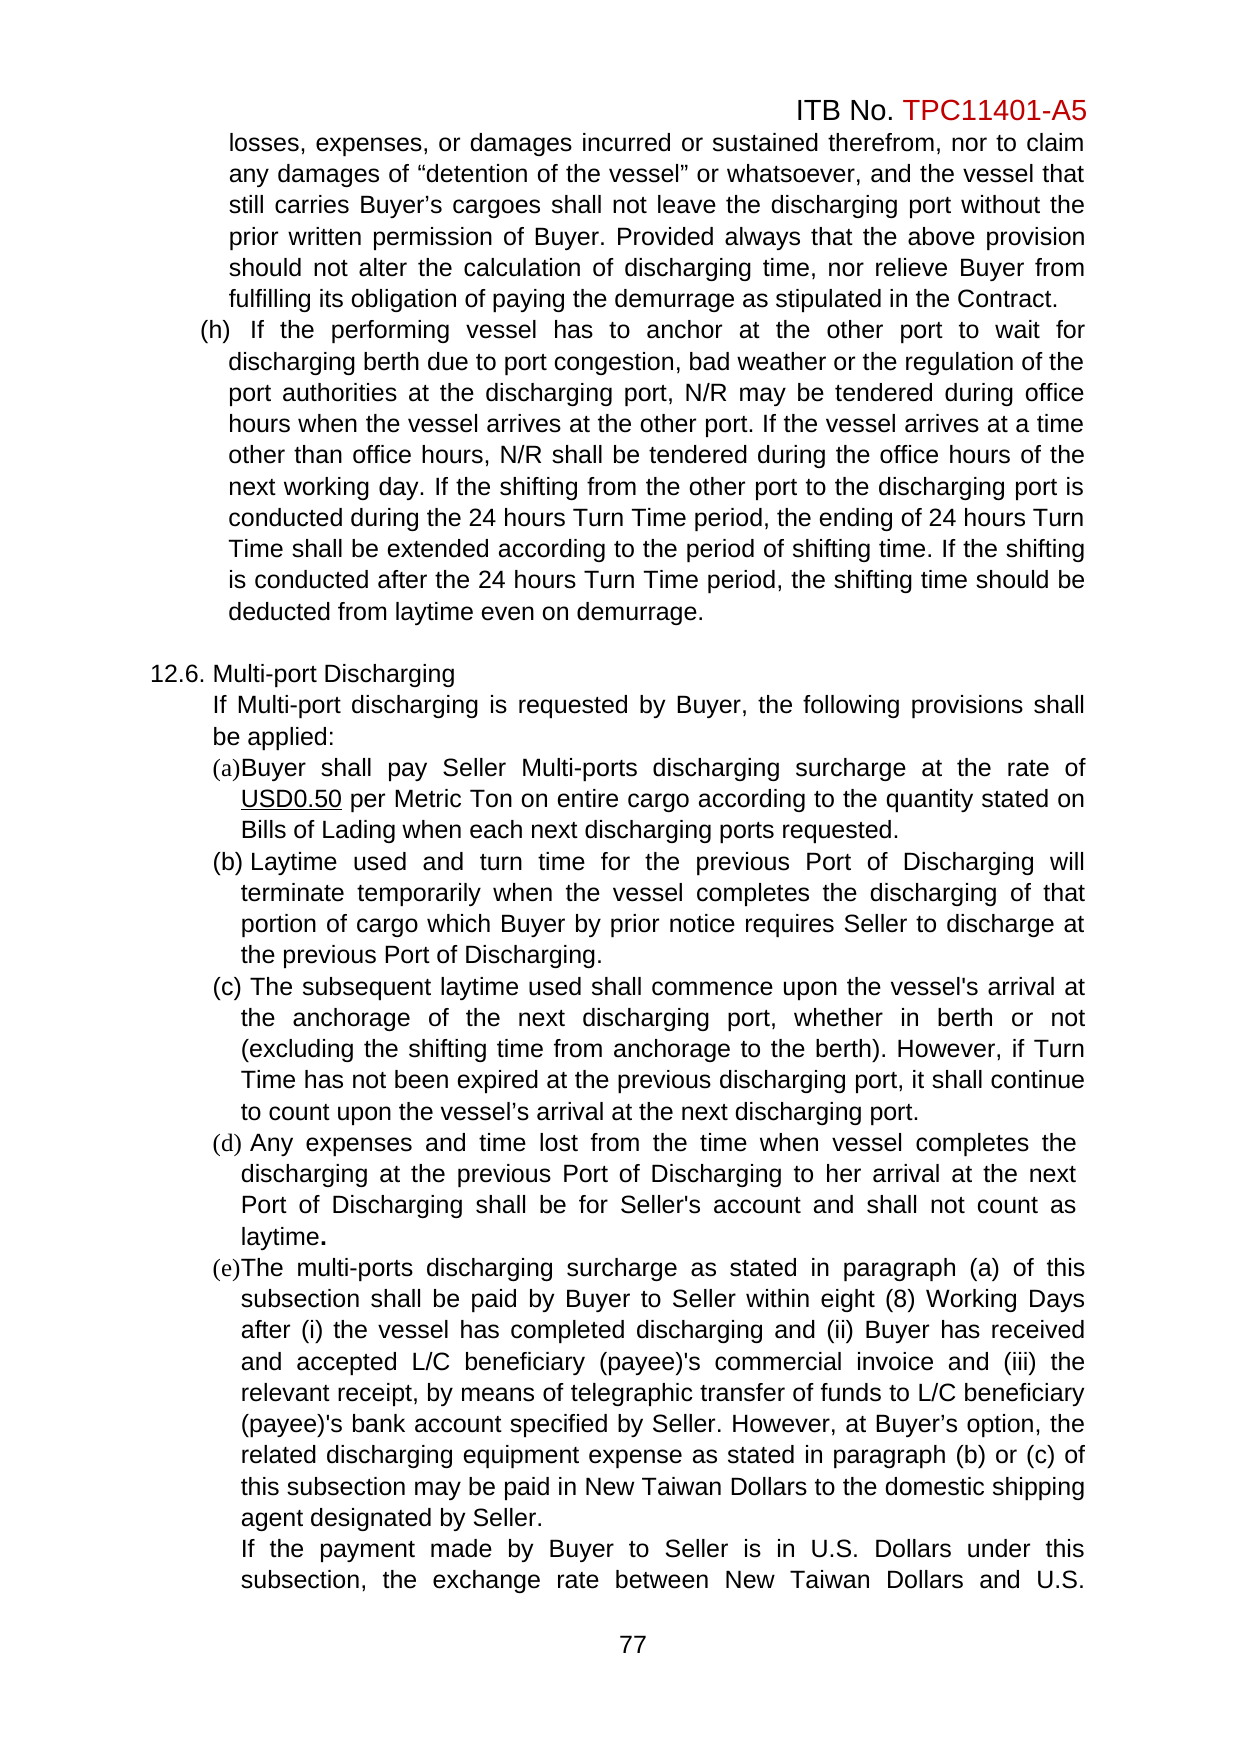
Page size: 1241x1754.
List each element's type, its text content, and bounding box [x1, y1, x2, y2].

text If the payment made by Buyer to Seller is in U.S. Dollars under this subsection, the exchange rate between New Taiwan Dollars and U.S. [241, 1532, 1087, 1595]
text If Multi-port discharging is requested by Buyer, the following provisions shall be applied: [212, 689, 1087, 751]
text losses, expenses, or damages incurred or sustained therefrom, nor to claim any damages of “detention of the vessel” or whatsoever, and the vessel that still carries Buyer’s cargoes shall not leave the discharging port without the prior written permission of Buyer. Provided always that the above provision should not alter the calculation of discharging time, nor relieve Buyer from fulfilling its obligation of paying the demurrage as stipulated in the Contract. [228, 126, 1087, 314]
list Any expenses and time lost from the time when vessel completes the discharging at the previous Port of Discharging to her arrival at the next Port of Discharging shall be for Seller's account and shall not count as laytime. [212, 1126, 1078, 1251]
list Buyer shall pay Seller Multi-ports discharging surcharge at the rate of USD0.50 per Metric Ton on entire cargo according to the quantity stated on Bills of Lading when each next discharging ports requested. [212, 751, 1087, 845]
list Laytime used and turn time for the previous Port of Discharging will terminate temporarily when the vessel completes the discharging of that portion of cargo which Buyer by prior notice requires Seller to discharge at the previous Port of Discharging. [212, 845, 1087, 970]
text 12.6. Multi-port Discharging [150, 657, 1086, 689]
list The subsequent laytime used shall commence upon the vessel's arrival at the anchorage of the next discharging port, whether in berth or not (excluding the shifting time from anchorage to the berth). However, if Turn Time has not been expired at the previous discharging port, it shall continue to count upon the vessel’s arrival at the next discharging port. [212, 970, 1087, 1126]
list If the performing vessel has to anchor at the other port to wait for discharging berth due to port congestion, bad weather or the regulation of the port authorities at the discharging port, N/R may be tendered during office hours when the vessel arrives at the other port. If the vessel arrives at a time other than office hours, N/R shall be tendered during the office hours of the next working day. If the shifting from the other port to the discharging port is conducted during the 24 hours Turn Time period, the ending of 24 hours Turn Time shall be extended according to the period of shifting time. If the shifting is conducted after the 24 hours Turn Time period, the shifting time should be deducted from laytime even on demurrage. [200, 314, 1087, 626]
list The multi-ports discharging surcharge as stated in paragraph (a) of this subsection shall be paid by Buyer to Seller within eight (8) Working Days after (i) the vessel has completed discharging and (ii) Buyer has received and accepted L/C beneficiary (payee)'s commercial invoice and (iii) the relevant receipt, by means of telegraphic transfer of funds to L/C beneficiary (payee)'s bank account specified by Seller. However, at Buyer’s option, the related discharging equipment expense as stated in paragraph (b) or (c) of this subsection may be paid in New Taiwan Dollars to the domestic shipping agent designated by Seller. [212, 1251, 1087, 1532]
